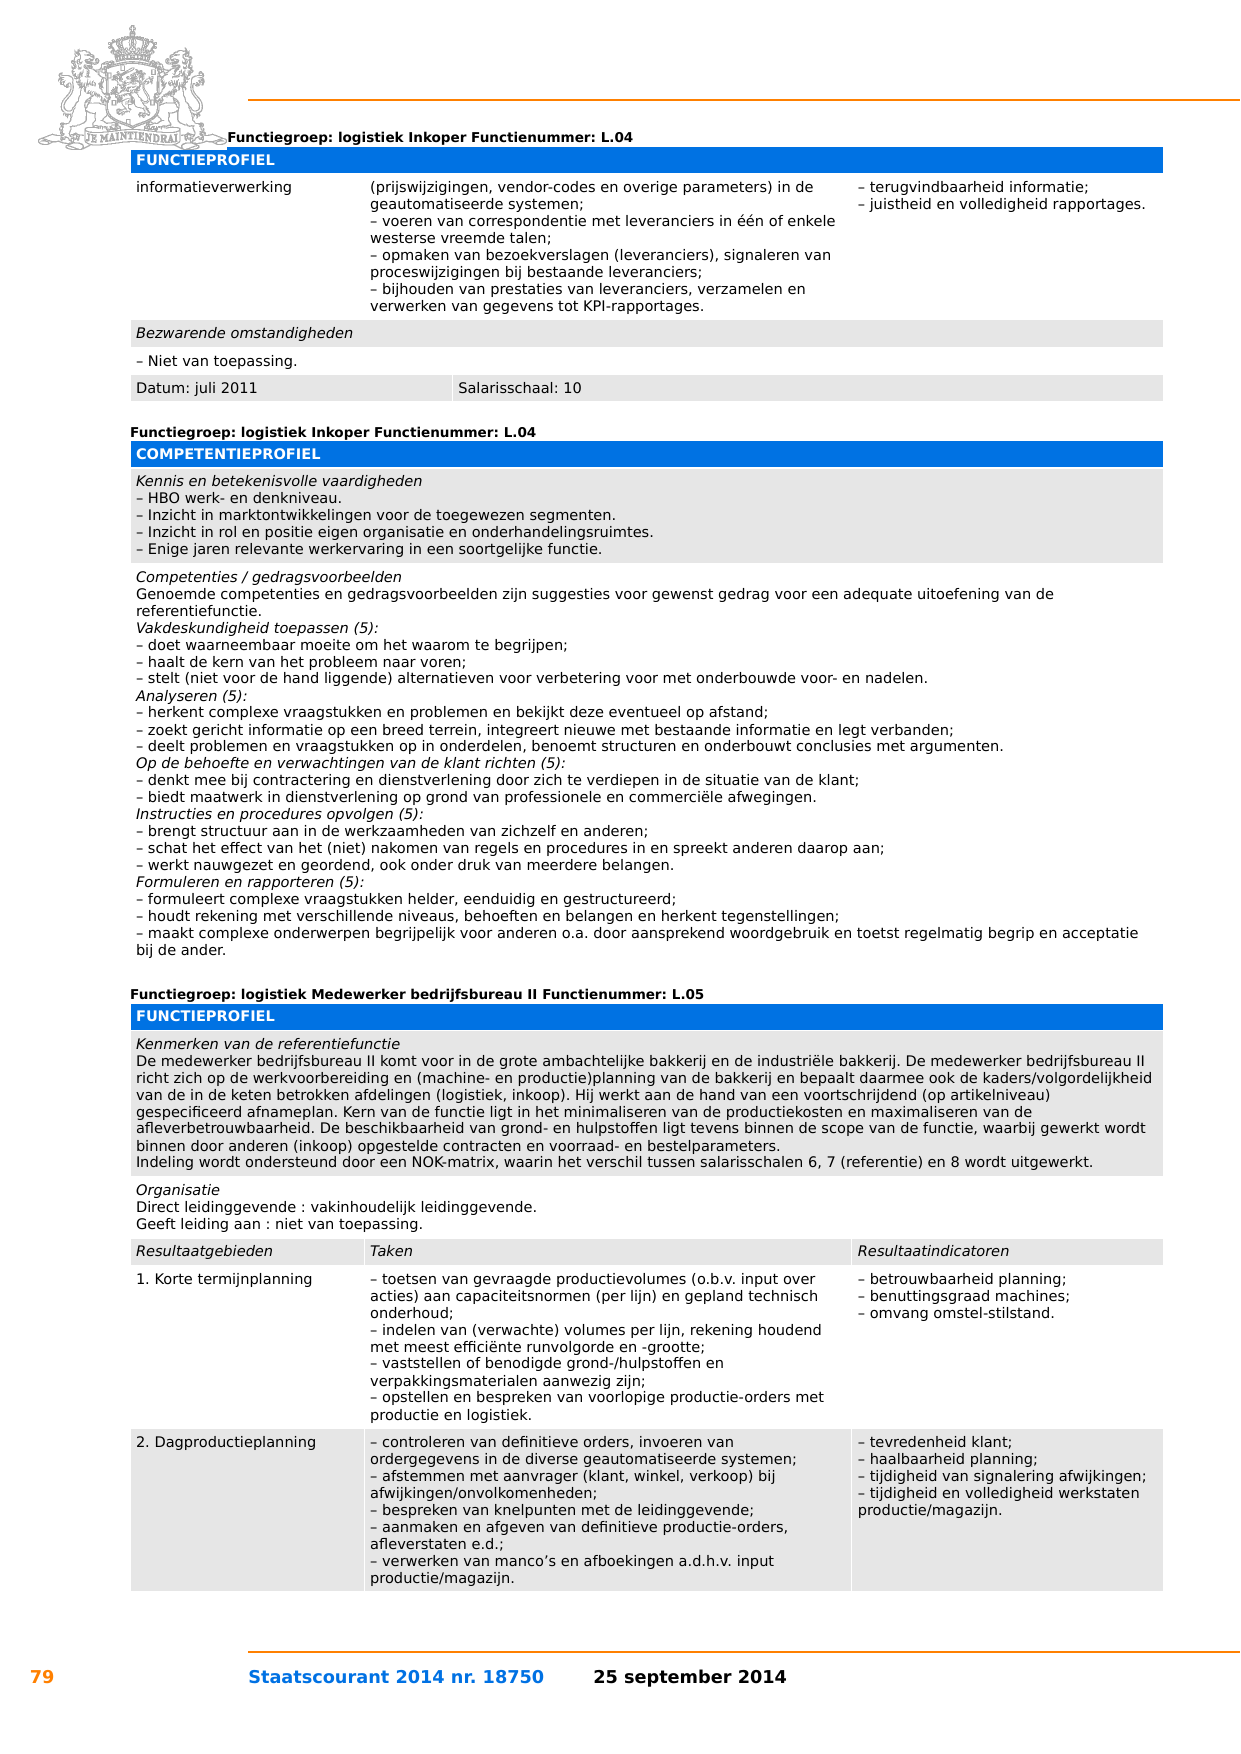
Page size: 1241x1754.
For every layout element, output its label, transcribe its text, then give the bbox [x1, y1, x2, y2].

table_cell – terugvindbaarheid informatie; – juistheid en volledigheid rapportages. [852, 174, 1163, 319]
table_cell COMPETENTIEPROFIEL [131, 441, 1163, 467]
table_cell Resultaatgebieden [131, 1239, 364, 1265]
table_cell Datum: juli 2011 [131, 375, 452, 401]
table_cell (prijswijzigingen, vendor-codes en overige parameters) in de geautomatiseerde systemen; – voeren van correspondentie met leveranciers in één of enkele westerse vreemde talen; – opmaken van bezoekverslagen (leveranciers), signaleren van proceswijzigingen bij bestaande leveranciers; – bijhouden van prestaties van leveranciers, verzamelen en verwerken van gegevens tot KPI-rapportages. [365, 174, 851, 319]
table_cell Salarisschaal: 10 [453, 375, 1163, 401]
table_cell – toetsen van gevraagde productievolumes (o.b.v. input over acties) aan capaciteitsnormen (per lijn) en gepland technisch onderhoud; – indelen van (verwachte) volumes per lijn, rekening houdend met meest efficiënte runvolgorde en -grootte; – vaststellen of benodigde grond-/hulpstoffen en verpakkingsmaterialen aanwezig zijn; – opstellen en bespreken van voorlopige productie-orders met productie en logistiek. [365, 1266, 851, 1428]
table_header Functiegroep: logistiek Inkoper Functienummer: L.04 [227, 130, 1163, 146]
table_cell 1. Korte termijnplanning [131, 1266, 364, 1428]
table_cell Organisatie Direct leidinggevende : vakinhoudelijk leidinggevende. Geeft leiding aan : niet van toepassing. [131, 1177, 1163, 1237]
table_cell FUNCTIEPROFIEL [131, 147, 1163, 173]
table_cell – controleren van definitieve orders, invoeren van ordergegevens in de diverse geautomatiseerde systemen; – afstemmen met aanvrager (klant, winkel, verkoop) bij afwijkingen/onvolkomenheden; – bespreken van knelpunten met de leidinggevende; – aanmaken en afgeven van definitieve productie-orders, afleverstaten e.d.; – verwerken van manco’s en afboekingen a.d.h.v. input productie/magazijn. [365, 1429, 851, 1591]
table_cell Competenties / gedragsvoorbeelden Genoemde competenties en gedragsvoorbeelden zijn suggesties voor gewenst gedrag voor een adequate uitoefening van de referentiefunctie. Vakdeskundigheid toepassen (5): – doet waarneembaar moeite om het waarom te begrijpen; – haalt de kern van het probleem naar voren; – stelt (niet voor de hand liggende) alternatieven voor verbetering voor met onderbouwde voor- en nadelen. Analyseren (5): – herkent complexe vraagstukken en problemen en bekijkt deze eventueel op afstand; – zoekt gericht informatie op een breed terrein, integreert nieuwe met bestaande informatie en legt verbanden; – deelt problemen en vraagstukken op in onderdelen, benoemt structuren en onderbouwt conclusies met argumenten. Op de behoefte en verwachtingen van de klant richten (5): – denkt mee bij contractering en dienstverlening door zich te verdiepen in de situatie van de klant; – biedt maatwerk in dienstverlening op grond van professionele en commerciële afwegingen. Instructies en procedures opvolgen (5): – brengt structuur aan in de werkzaamheden van zichzelf en anderen; – schat het effect van het (niet) nakomen van regels en procedures in en spreekt anderen daarop aan; – werkt nauwgezet en geordend, ook onder druk van meerdere belangen. Formuleren en rapporteren (5): – formuleert complexe vraagstukken helder, eenduidig en gestructureerd; – houdt rekening met verschillende niveaus, behoeften en belangen en herkent tegenstellingen; – maakt complexe onderwerpen begrijpelijk voor anderen o.a. door aansprekend woordgebruik en toetst regelmatig begrip en acceptatie bij de ander. [131, 564, 1163, 964]
picture [38, 25, 227, 150]
table_cell – tevredenheid klant; – haalbaarheid planning; – tijdigheid van signalering afwijkingen; – tijdigheid en volledigheid werkstaten productie/magazijn. [852, 1429, 1163, 1591]
table_cell 2. Dagproductieplanning [131, 1429, 364, 1591]
table_cell Kennis en betekenisvolle vaardigheden – HBO werk- en denkniveau. – Inzicht in marktontwikkelingen voor de toegewezen segmenten. – Inzicht in rol en positie eigen organisatie en onderhandelingsruimtes. – Enige jaren relevante werkervaring in een soortgelijke functie. [131, 469, 1163, 563]
table_cell Resultaatindicatoren [852, 1239, 1163, 1265]
table_cell Kenmerken van de referentiefunctie De medewerker bedrijfsbureau II komt voor in de grote ambachtelijke bakkerij en de industriële bakkerij. De medewerker bedrijfsbureau II richt zich op de werkvoorbereiding en (machine- en productie)planning van de bakkerij en bepaalt daarmee ook de kaders/volgordelijkheid van de in de keten betrokken afdelingen (logistiek, inkoop). Hij werkt aan de hand van een voortschrijdend (op artikelniveau) gespecificeerd afnameplan. Kern van de functie ligt in het minimaliseren van de productiekosten en maximaliseren van de afleverbetrouwbaarheid. De beschikbaarheid van grond- en hulpstoffen ligt tevens binnen de scope van de functie, waarbij gewerkt wordt binnen door anderen (inkoop) opgestelde contracten en voorraad- en bestelparameters. Indeling wordt ondersteund door een NOK-matrix, waarin het verschil tussen salarisschalen 6, 7 (referentie) en 8 wordt uitgewerkt. [131, 1031, 1163, 1176]
table_cell informatieverwerking [131, 174, 364, 319]
table_cell Bezwarende omstandigheden [131, 320, 1163, 347]
table_cell Taken [365, 1239, 851, 1265]
table_cell FUNCTIEPROFIEL [131, 1004, 1163, 1030]
table_header Functiegroep: logistiek Inkoper Functienummer: L.04 [130, 424, 1163, 440]
table_cell – Niet van toepassing. [131, 348, 1163, 374]
table_cell – betrouwbaarheid planning; – benuttingsgraad machines; – omvang omstel-stilstand. [852, 1266, 1163, 1428]
table_header Functiegroep: logistiek Medewerker bedrijfsbureau II Functienummer: L.05 [130, 987, 1163, 1002]
